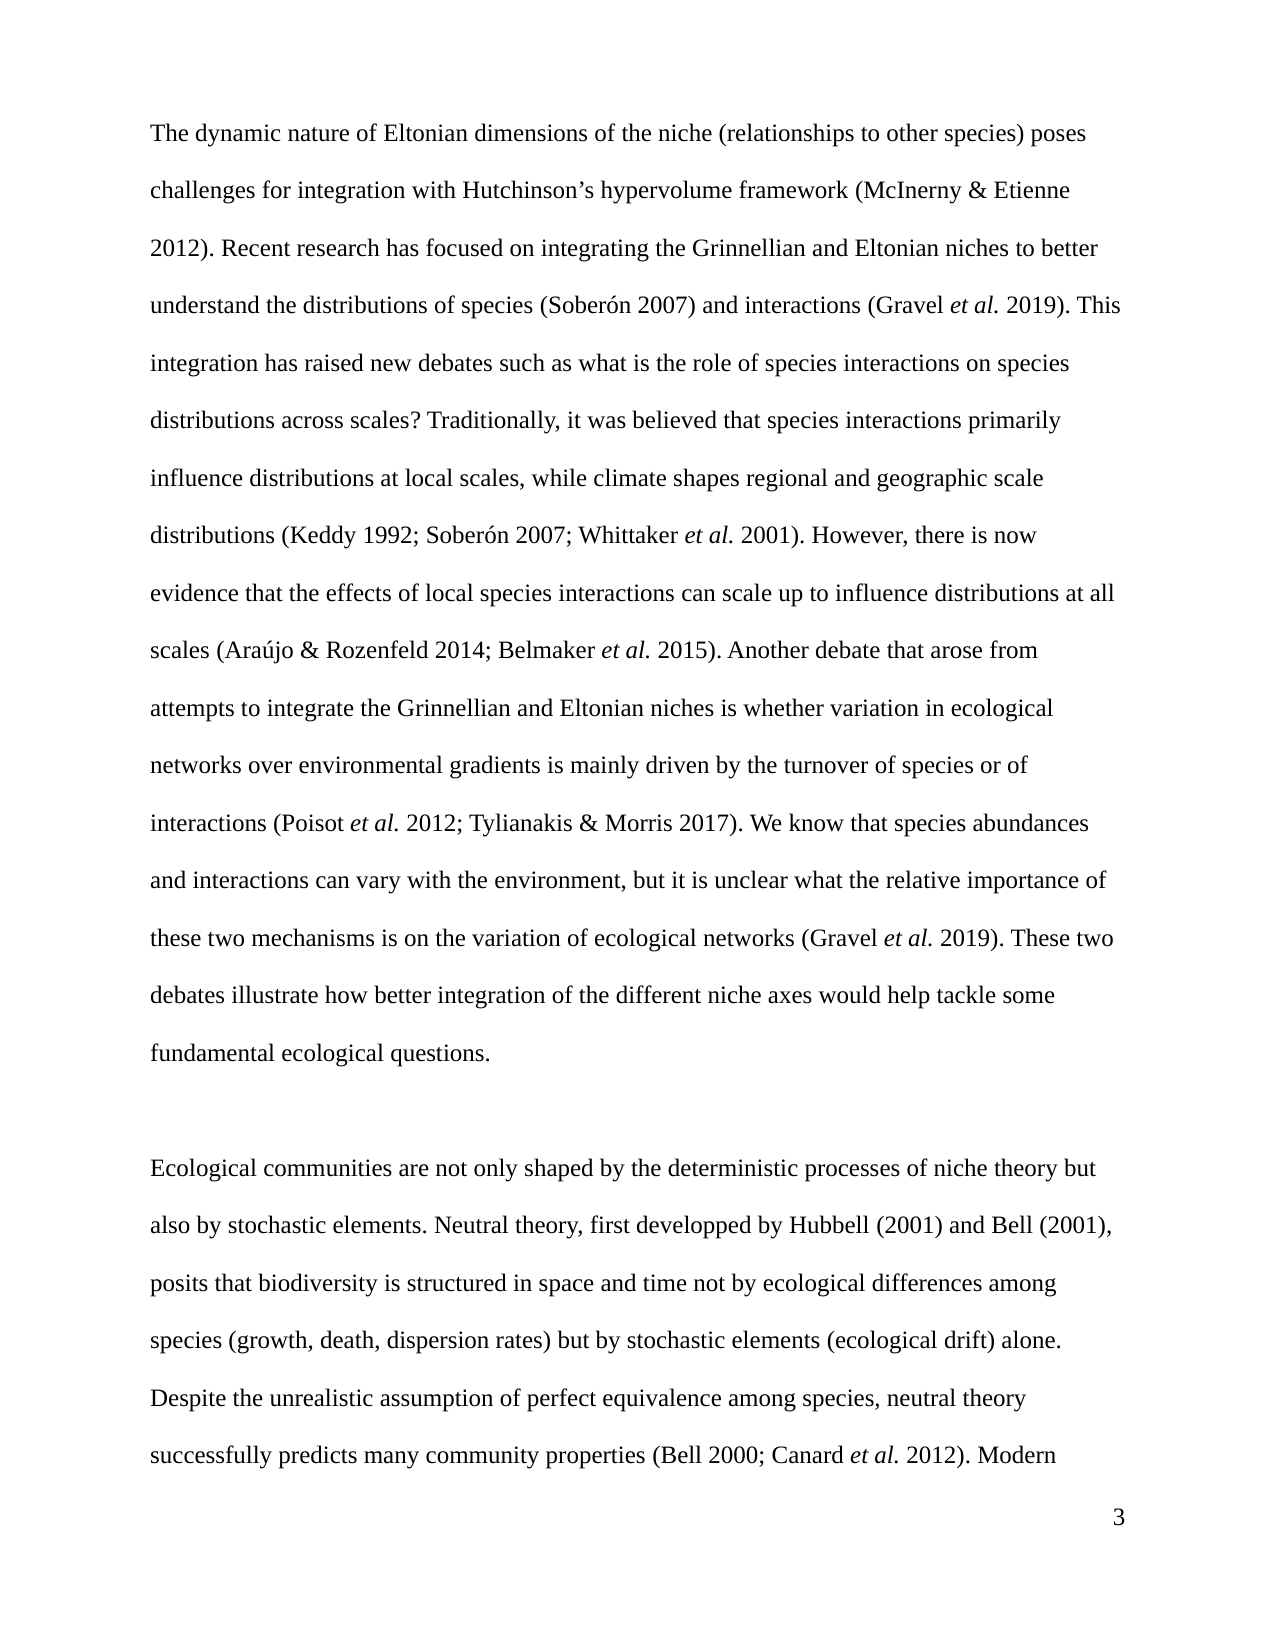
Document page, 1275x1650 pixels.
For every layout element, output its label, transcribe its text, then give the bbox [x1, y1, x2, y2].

text The dynamic nature of Eltonian dimensions of the niche (relationships to other species) poses challenges for integration with Hutchinson’s hypervolume framework (McInerny & Etienne 2012). Recent research has focused on integrating the Grinnellian and Eltonian niches to better understand the distributions of species (Soberón 2007) and interactions (Gravel et al. 2019). This integration has raised new debates such as what is the role of species interactions on species distributions across scales? Traditionally, it was believed that species interactions primarily influence distributions at local scales, while climate shapes regional and geographic scale distributions (Keddy 1992; Soberón 2007; Whittaker et al. 2001). However, there is now evidence that the effects of local species interactions can scale up to influence distributions at all scales (Araújo & Rozenfeld 2014; Belmaker et al. 2015). Another debate that arose from attempts to integrate the Grinnellian and Eltonian niches is whether variation in ecological networks over environmental gradients is mainly driven by the turnover of species or of interactions (Poisot et al. 2012; Tylianakis & Morris 2017). We know that species abundances and interactions can vary with the environment, but it is unclear what the relative importance of these two mechanisms is on the variation of ecological networks (Gravel et al. 2019). These two debates illustrate how better integration of the different niche axes would help tackle some fundamental ecological questions. [150, 118, 1125, 1067]
text Ecological communities are not only shaped by the deterministic processes of niche theory but also by stochastic elements. Neutral theory, first developped by Hubbell (2001) and Bell (2001), posits that biodiversity is structured in space and time not by ecological differences among species (growth, death, dispersion rates) but by stochastic elements (ecological drift) alone. Despite the unrealistic assumption of perfect equivalence among species, neutral theory successfully predicts many community properties (Bell 2000; Canard et al. 2012). Modern [150, 1153, 1125, 1469]
